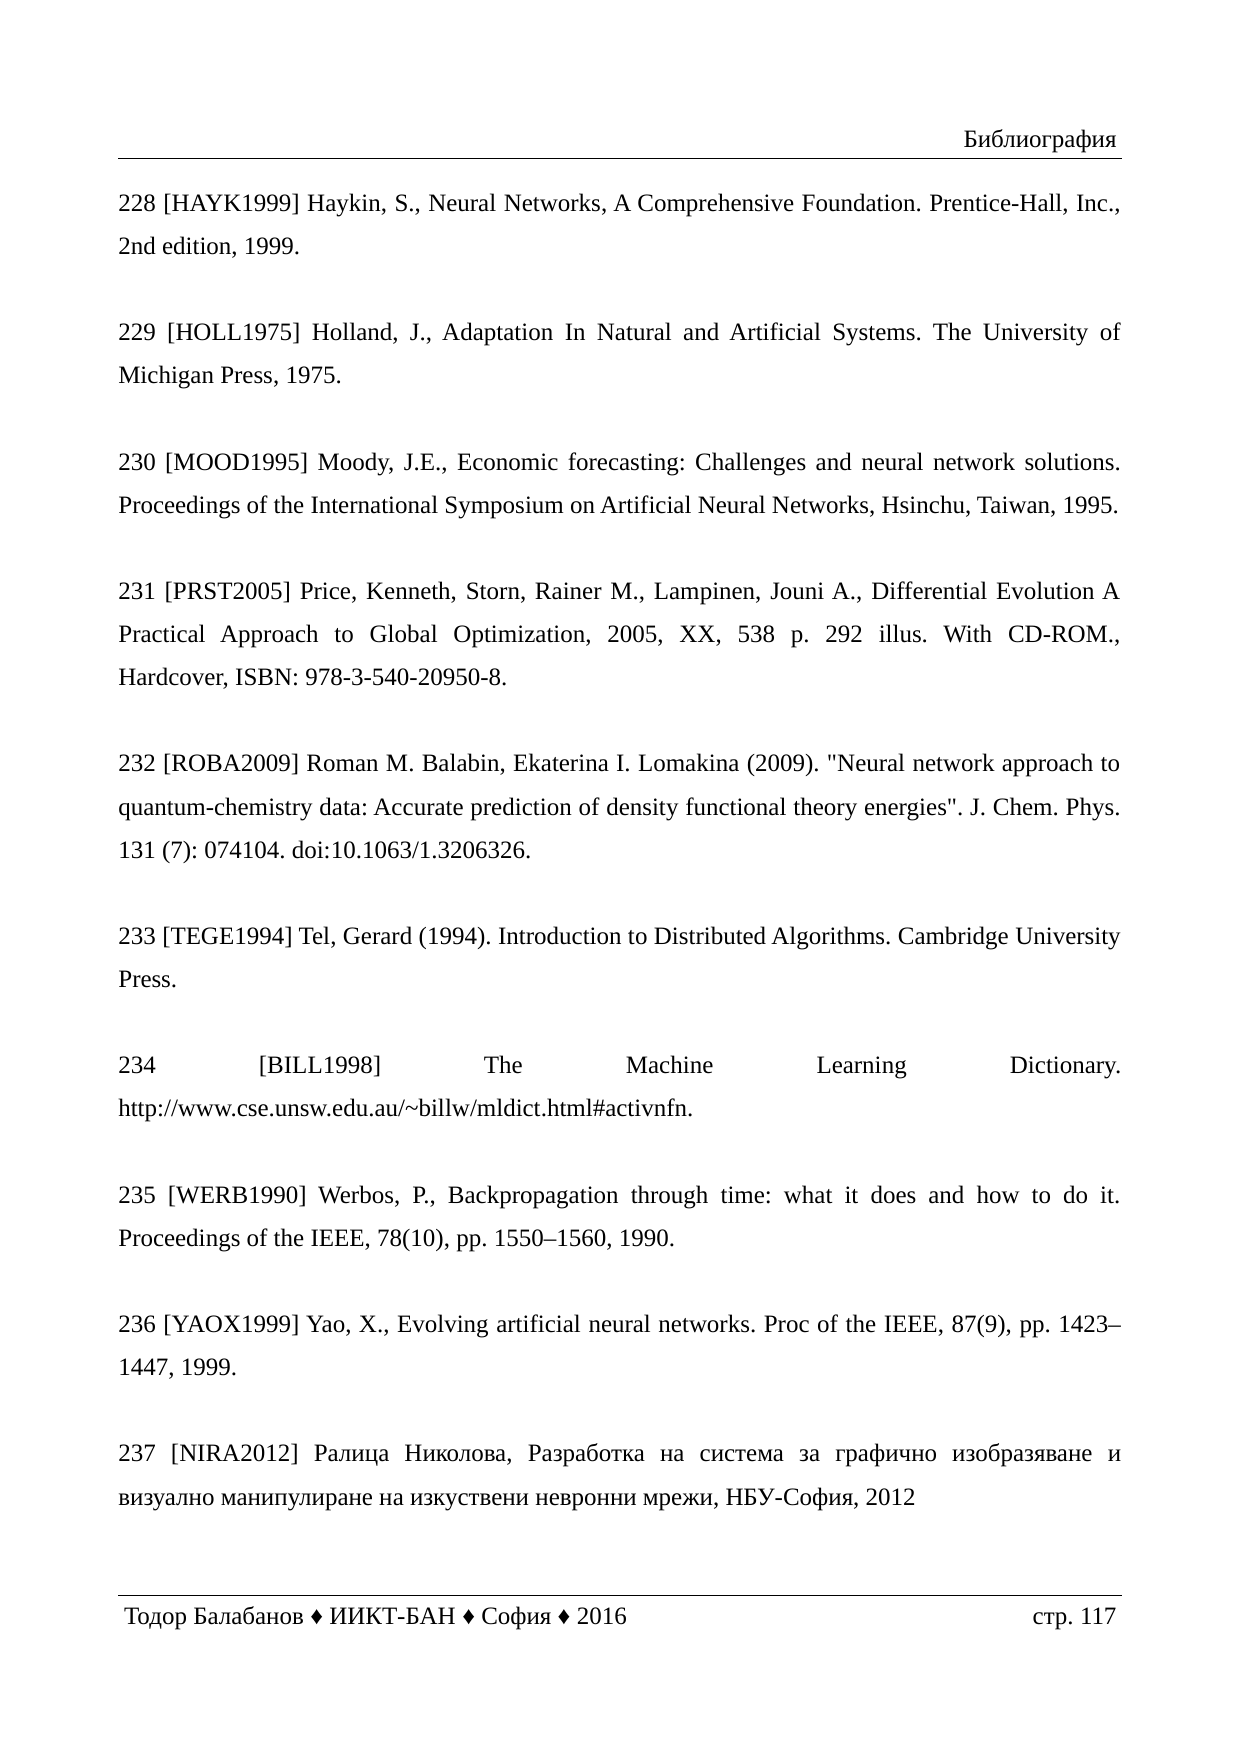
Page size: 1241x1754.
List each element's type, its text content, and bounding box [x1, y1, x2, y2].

text 229 [HOLL1975] Holland, J., Adaptation In Natural and Artificial Systems. The University of Michigan Press, 1975. [118, 317, 1122, 389]
text 233 [TEGE1994] Tel, Gerard (1994). Introduction to Distributed Algorithms. Cambridge University Press. [118, 921, 1122, 993]
text 232 [ROBA2009] Roman M. Balabin, Ekaterina I. Lomakina (2009). "Neural network approach to quantum-chemistry data: Accurate prediction of density functional theory energies". J. Chem. Phys. 131 (7): 074104. doi:10.1063/1.3206326. [118, 748, 1122, 863]
text 236 [YAOX1999] Yao, X., Evolving artificial neural networks. Proc of the IEEE, 87(9), pp. 1423–1447, 1999. [118, 1309, 1122, 1381]
text 235 [WERB1990] Werbos, P., Backpropagation through time: what it does and how to do it. Proceedings of the IEEE, 78(10), pp. 1550–1560, 1990. [118, 1180, 1122, 1252]
text 228 [HAYK1999] Haykin, S., Neural Networks, A Comprehensive Foundation. Prentice-Hall, Inc., 2nd edition, 1999. [118, 188, 1122, 260]
text 237 [NIRA2012] Ралица Николова, Разработка на система за графично изобразяване и визуално манипулиране на изкуствени невронни мрежи, НБУ-София, 2012 [118, 1438, 1122, 1510]
text 234 [BILL1998] The Machine Learning Dictionary. http://www.cse.unsw.edu.au/~billw/mldict.html#activnfn. [118, 1050, 1122, 1122]
text 230 [MOOD1995] Moody, J.E., Economic forecasting: Challenges and neural network solutions. Proceedings of the International Symposium on Artificial Neural Networks, Hsinchu, Taiwan, 1995. [118, 447, 1122, 518]
text 231 [PRST2005] Price, Kenneth, Storn, Rainer M., Lampinen, Jouni A., Differential Evolution A Practical Approach to Global Optimization, 2005, XX, 538 p. 292 illus. With CD-ROM., Hardcover, ISBN: 978-3-540-20950-8. [118, 576, 1122, 691]
